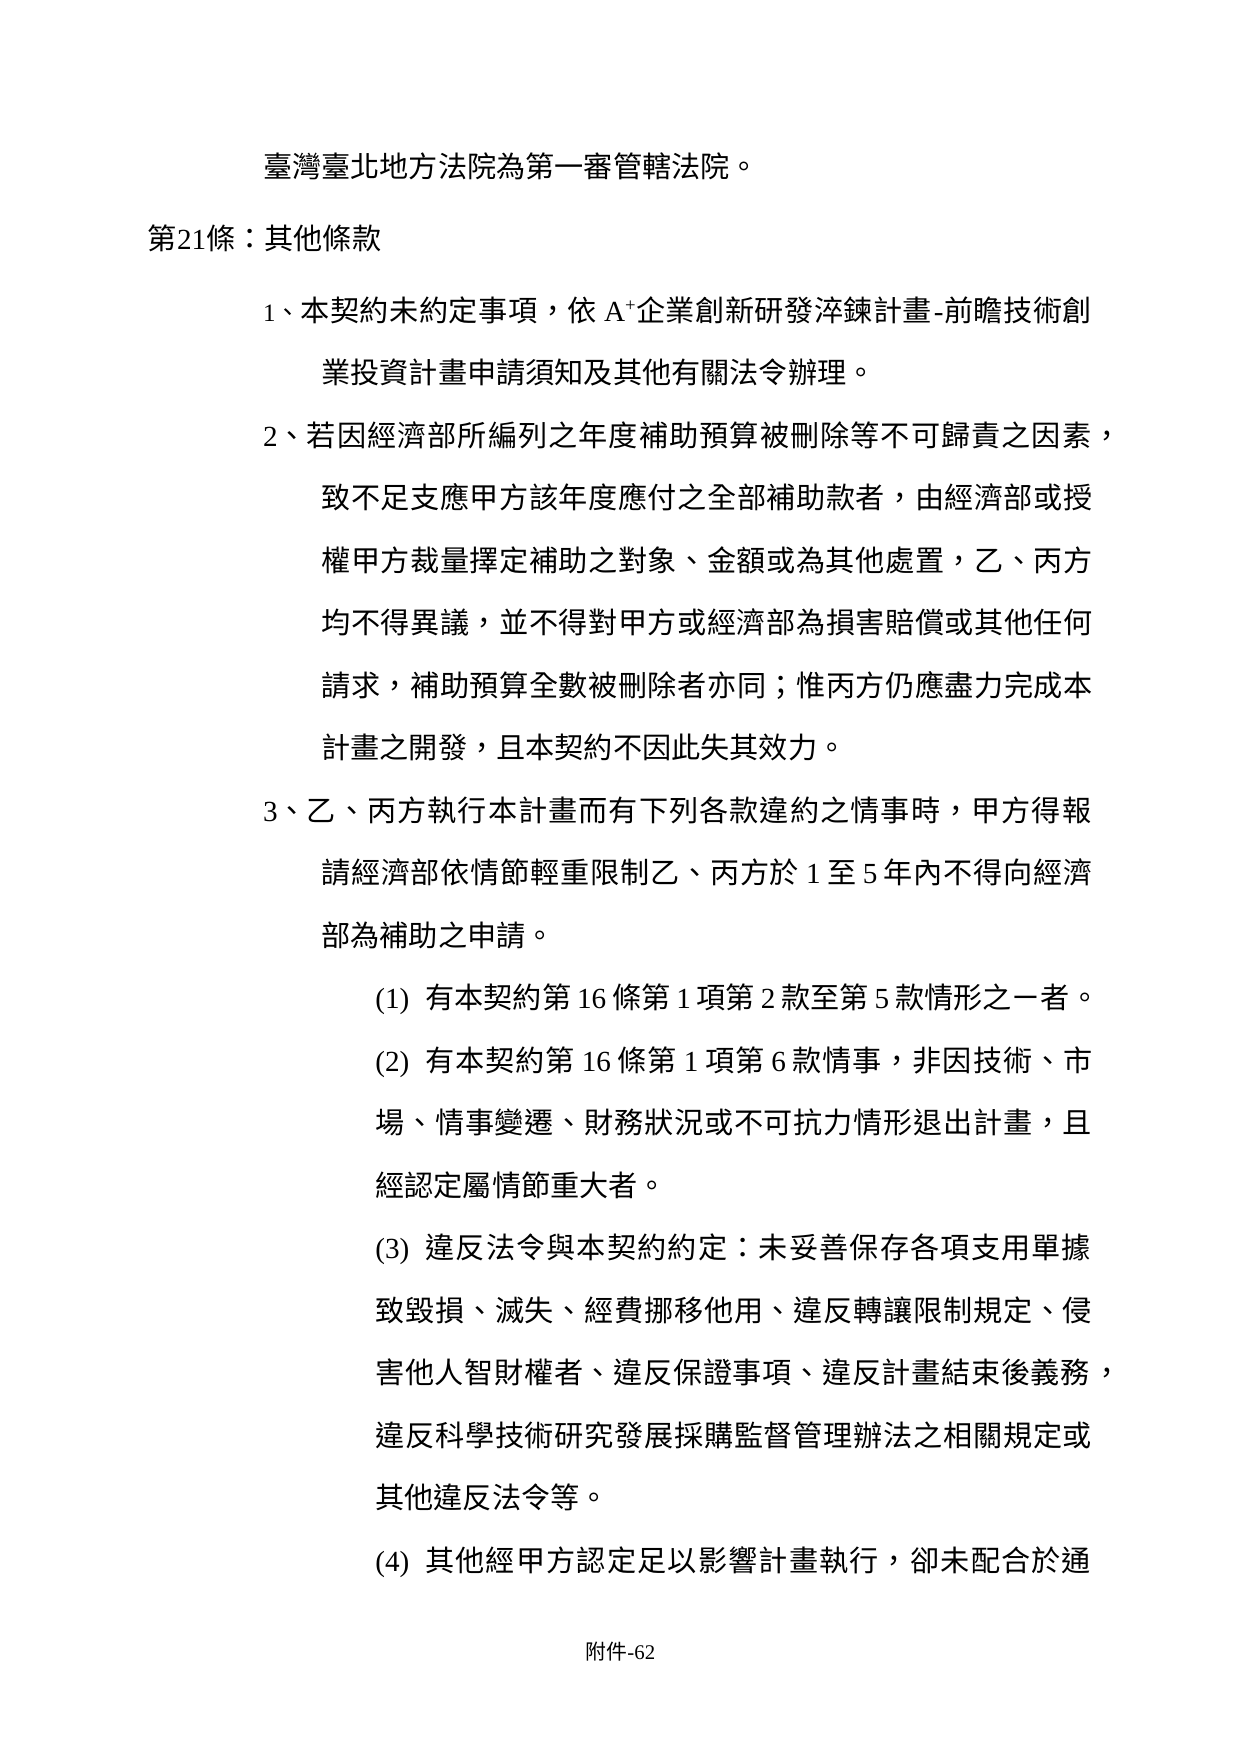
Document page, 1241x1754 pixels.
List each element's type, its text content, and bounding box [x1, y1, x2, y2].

list 若因經濟部所編列之年度補助預算被刪除等不可歸責之因素，致不足支應甲方該年度應付之全部補助款者，由經濟部或授權甲方裁量擇定補助之對象、金額或為其他處置，乙、丙方均不得異議，並不得對甲方或經濟部為損害賠償或其他任何請求，補助預算全數被刪除者亦同；惟丙方仍應盡力完成本計畫之開發，且本契約不因此失其效力。 [263, 392, 1092, 767]
list 乙、丙方執行本計畫而有下列各款違約之情事時，甲方得報請經濟部依情節輕重限制乙、丙方於1至5年內不得向經濟部為補助之申請。 [263, 767, 1092, 954]
list 有本契約第16條第1項第2款至第5款情形之ㄧ者。 [375, 954, 1092, 1017]
text 臺灣臺北地方法院為第一審管轄法院。 [263, 123, 1092, 186]
list 違反法令與本契約約定：未妥善保存各項支用單據致毀損、滅失、經費挪移他用、違反轉讓限制規定、侵害他人智財權者、違反保證事項、違反計畫結束後義務，違反科學技術研究發展採購監督管理辦法之相關規定或其他違反法令等。 [375, 1204, 1092, 1517]
list 有本契約第16條第1項第6款情事，非因技術、市場、情事變遷、財務狀況或不可抗力情形退出計畫，且經認定屬情節重大者。 [375, 1017, 1092, 1204]
list 其他經甲方認定足以影響計畫執行，卻未配合於通 [375, 1517, 1092, 1579]
list 本契約未約定事項，依A+企業創新研發淬鍊計畫-前瞻技術創業投資計畫申請須知及其他有關法令辦理。 [263, 267, 1092, 392]
text 第21條：其他條款 [148, 195, 1092, 257]
